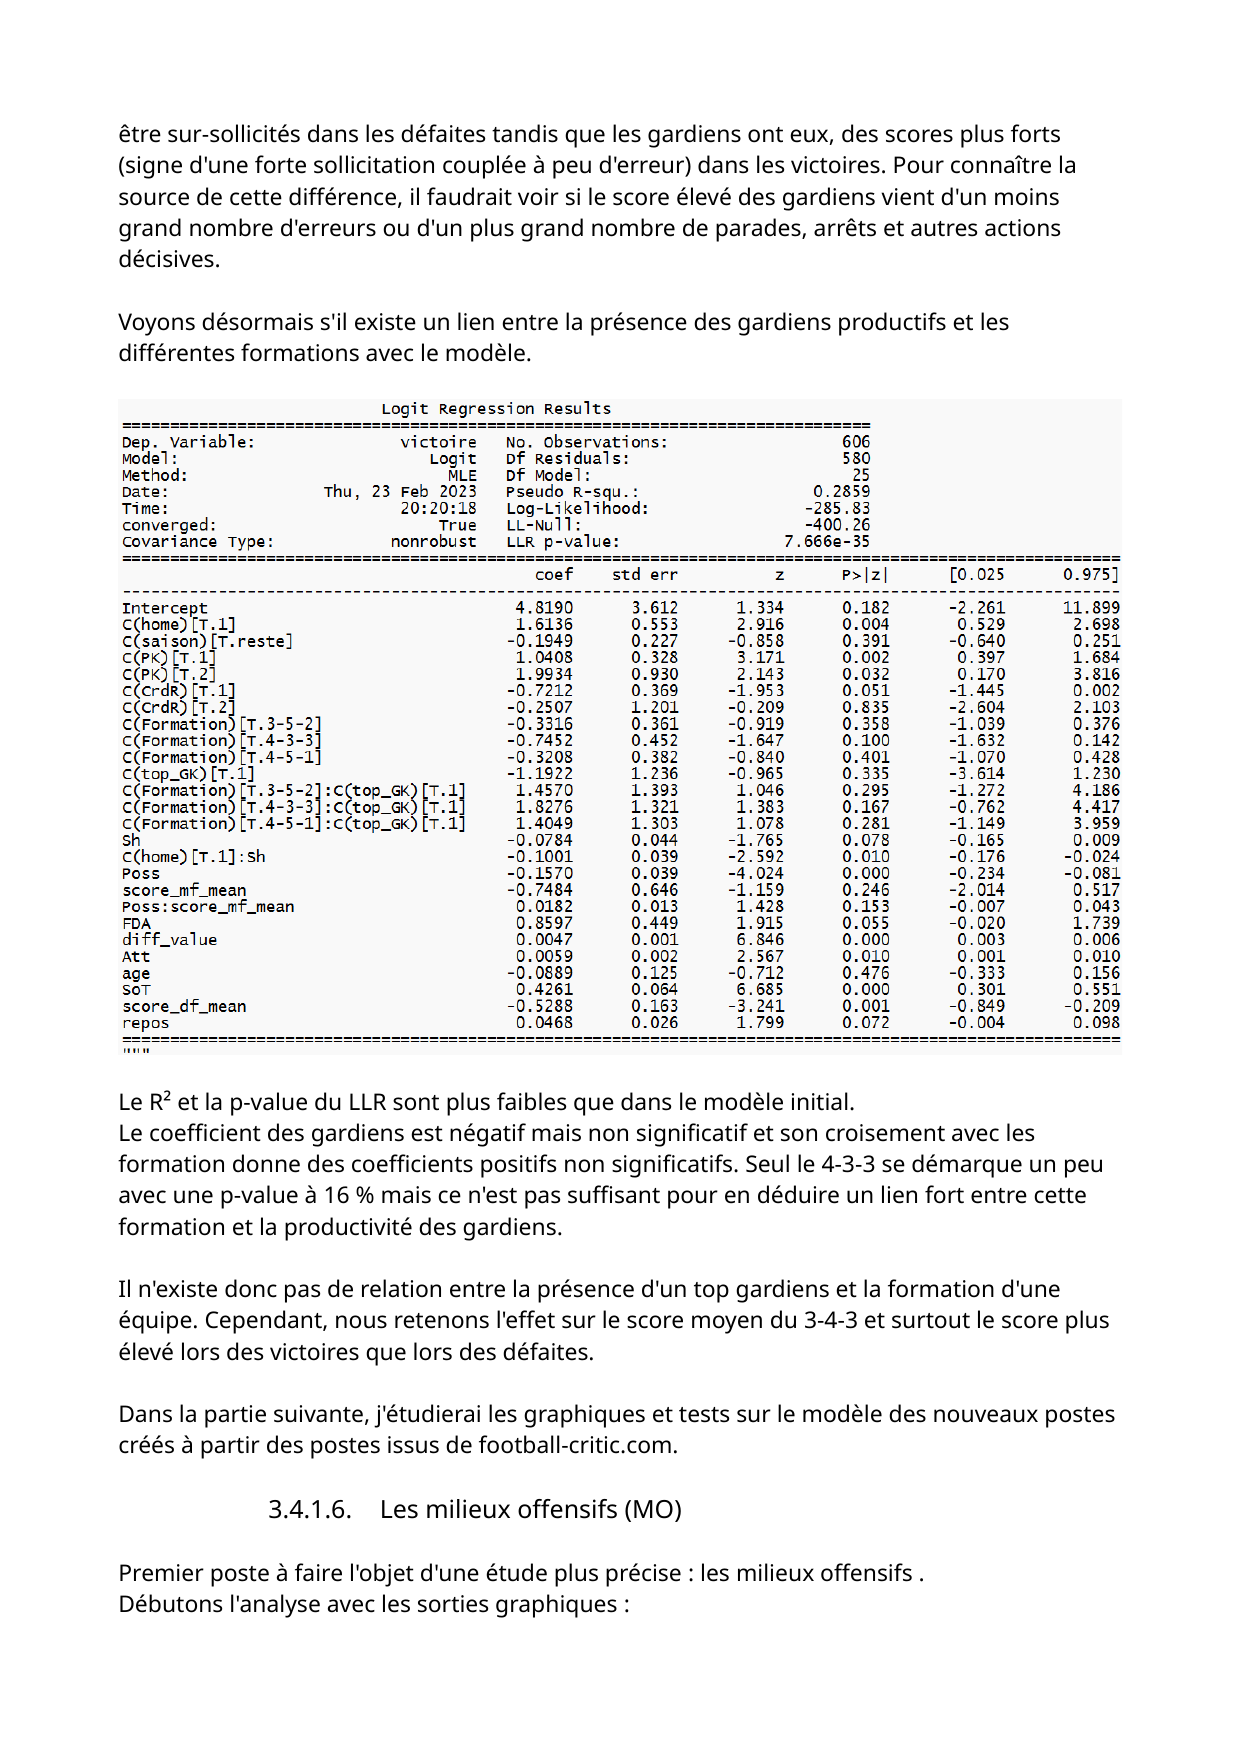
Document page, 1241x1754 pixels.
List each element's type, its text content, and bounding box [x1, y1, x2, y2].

text être sur-sollicités dans les défaites tandis que les gardiens ont eux, des scores plus forts (signe d'une forte sollicitation couplée à peu d'erreur) dans les victoires. Pour connaître la source de cette différence, il faudrait voir si le score élevé des gardiens vient d'un moins grand nombre d'erreurs ou d'un plus grand nombre de parades, arrêts et autres actions décisives. [118, 118, 1122, 274]
picture [118, 399, 1123, 1055]
list Les milieux offensifs (MO) [268, 1492, 1122, 1526]
text Voyons désormais s'il existe un lien entre la présence des gardiens productifs et les différentes formations avec le modèle. [118, 306, 1122, 368]
text Dans la partie suivante, j'étudierai les graphiques et tests sur le modèle des nouveaux postes créés à partir des postes issus de football-critic.com. [118, 1398, 1122, 1461]
text Le coefficient des gardiens est négatif mais non significatif et son croisement avec les formation donne des coefficients positifs non significatifs. Seul le 4-3-3 se démarque un peu avec une p-value à 16 % mais ce n'est pas suffisant pour en déduire un lien fort entre cette formation et la productivité des gardiens. [118, 1117, 1122, 1242]
text Le R² et la p-value du LLR sont plus faibles que dans le modèle initial. [118, 1086, 1122, 1117]
text Il n'existe donc pas de relation entre la présence d'un top gardiens et la formation d'une équipe. Cependant, nous retenons l'effet sur le score moyen du 3-4-3 et surtout le score plus élevé lors des victoires que lors des défaites. [118, 1273, 1122, 1367]
text Premier poste à faire l'objet d'une étude plus précise : les milieux offensifs . [118, 1557, 1122, 1588]
text Débutons l'analyse avec les sorties graphiques : [118, 1588, 1122, 1620]
